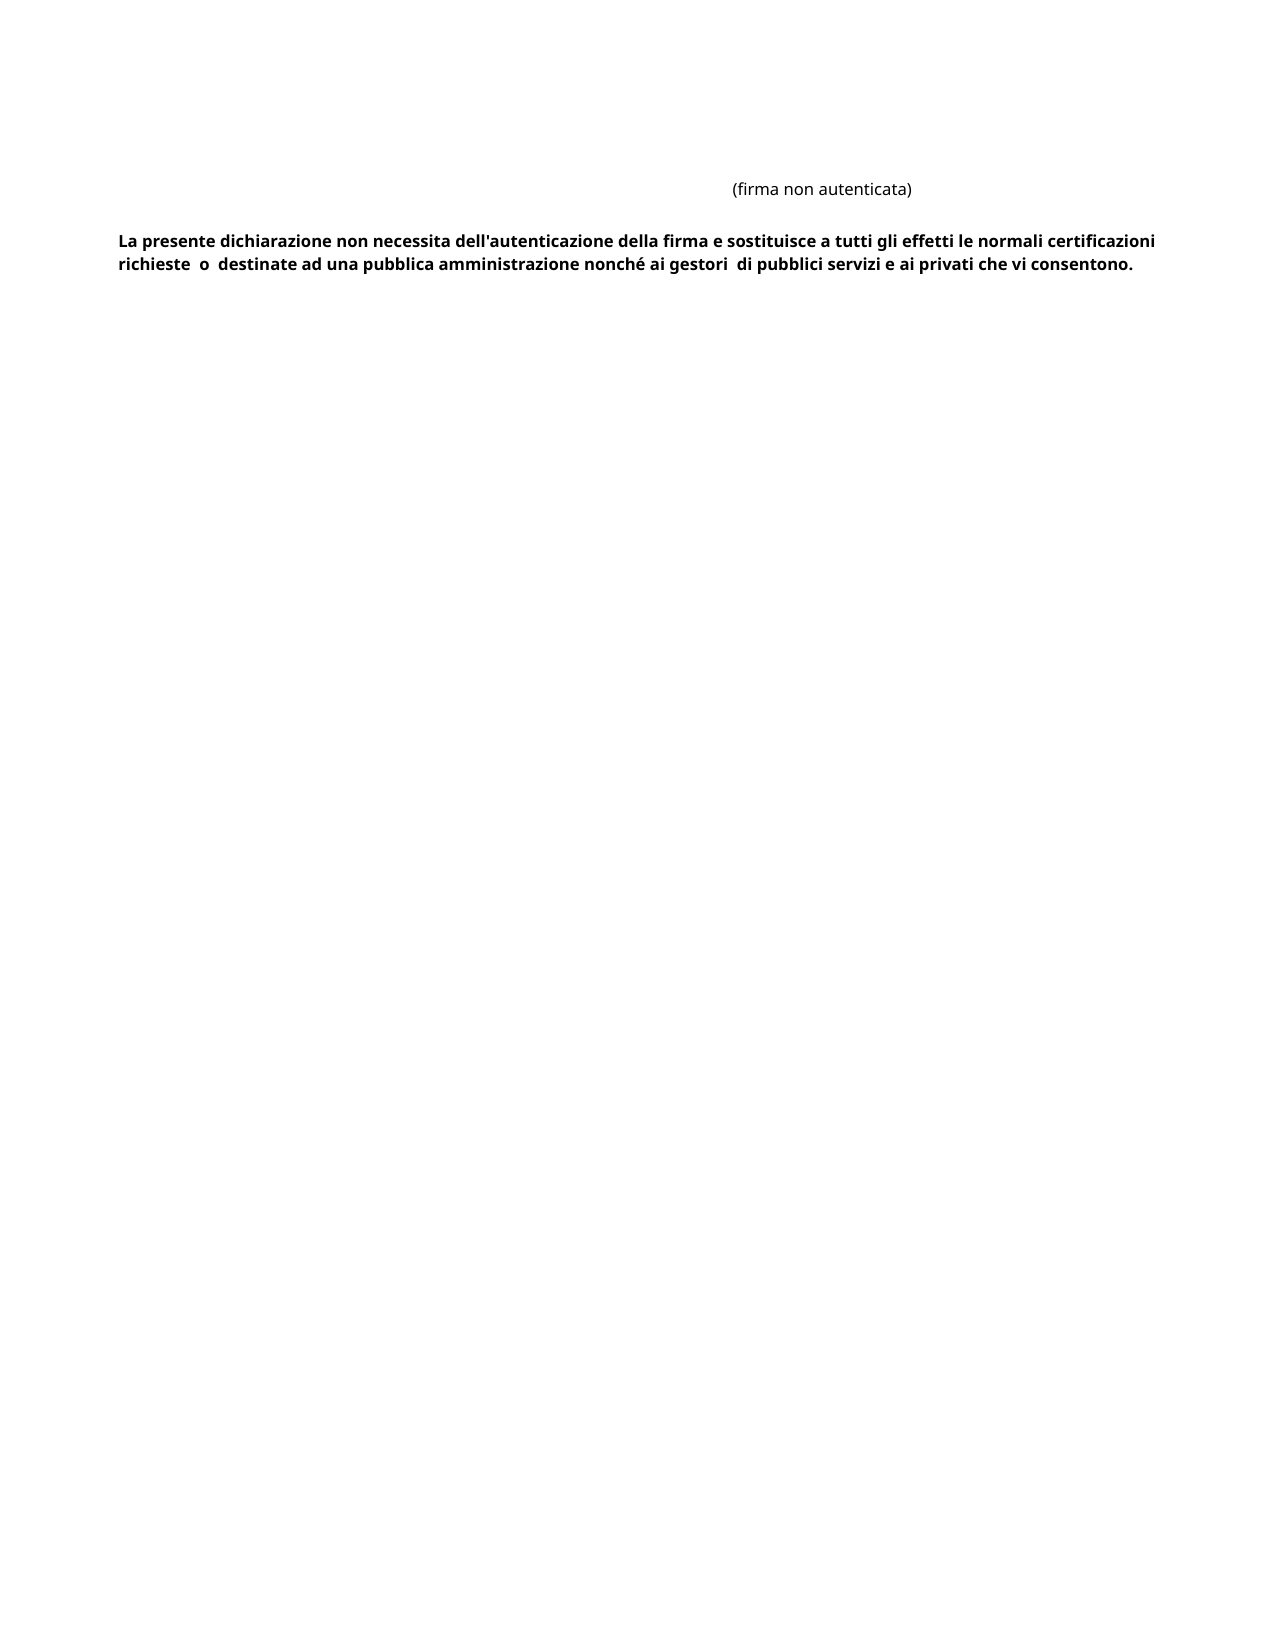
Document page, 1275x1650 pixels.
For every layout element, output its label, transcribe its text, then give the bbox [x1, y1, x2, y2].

text La presente dichiarazione non necessita dell'autenticazione della firma e sostituisce a tutti gli effetti le normali certificazioni richieste o destinate ad una pubblica amministrazione nonché ai gestori di pubblici servizi e ai privati che vi consentono. [118, 230, 1157, 276]
text (firma non autenticata) [118, 173, 1157, 202]
